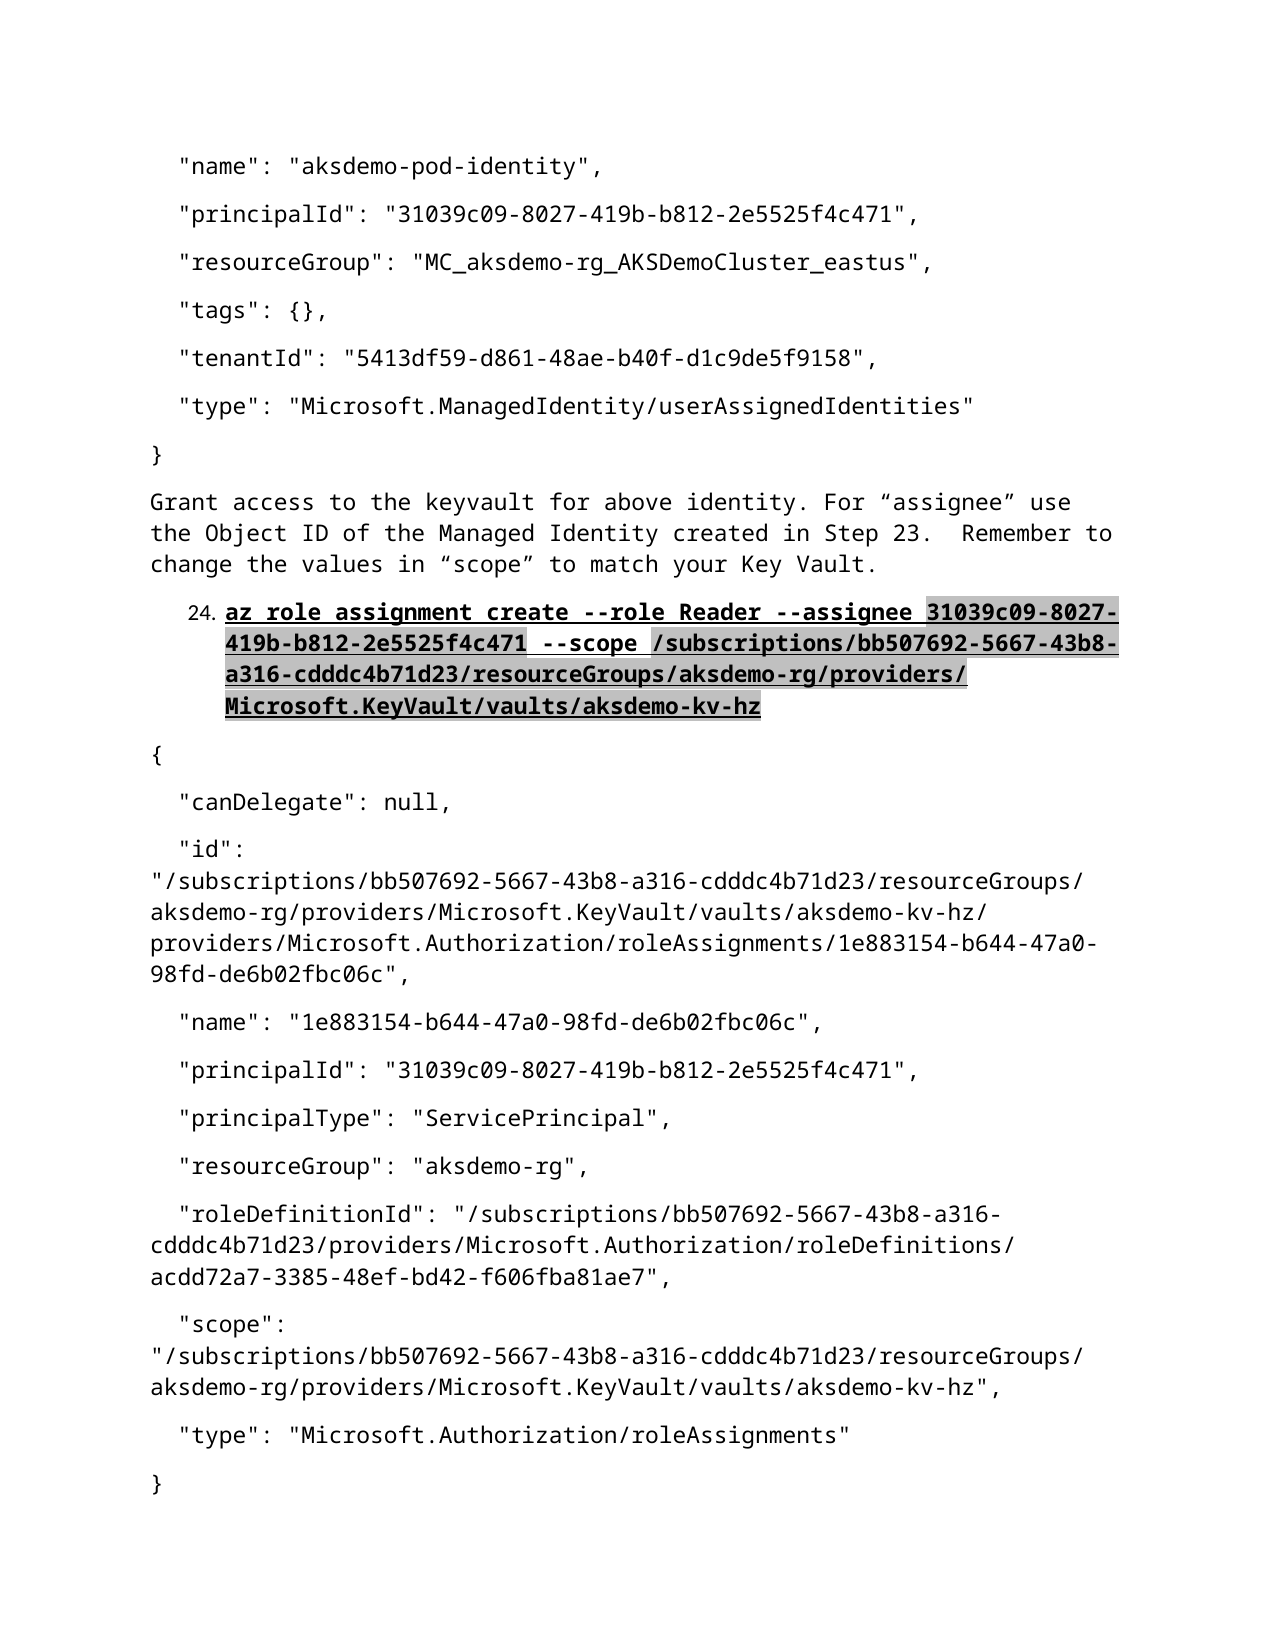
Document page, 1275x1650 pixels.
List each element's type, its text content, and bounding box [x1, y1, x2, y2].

text "principalType": "ServicePrincipal", [150, 1102, 1125, 1133]
text "canDelegate": null, [150, 785, 1125, 817]
text "tags": {}, [150, 294, 1125, 325]
text "resourceGroup": "MC_aksdemo-rg_AKSDemoCluster_eastus", [150, 246, 1125, 277]
text "name": "1e883154-b644-47a0-98fd-de6b02fbc06c", [150, 1006, 1125, 1037]
text "type": "Microsoft.Authorization/roleAssignments" [150, 1419, 1125, 1450]
text "id": "/subscriptions/bb507692-5667-43b8-a316-cdddc4b71d23/resourceGroups/aksdemo-rg/providers/Microsoft.KeyVault/vaults/aksdemo-kv-hz/providers/Microsoft.Authorization/roleAssignments/1e883154-b644-47a0-98fd-de6b02fbc06c", [150, 833, 1125, 989]
text "type": "Microsoft.ManagedIdentity/userAssignedIdentities" [150, 389, 1125, 421]
text } [150, 1467, 1125, 1498]
text "principalId": "31039c09-8027-419b-b812-2e5525f4c471", [150, 198, 1125, 229]
text { [150, 737, 1125, 769]
list az role assignment create --role Reader --assignee 31039c09-8027-419b-b812-2e5525f4c471 --scope /subscriptions/bb507692-5667-43b8-a316-cdddc4b71d23/resourceGroups/aksdemo-rg/providers/Microsoft.KeyVault/vaults/aksdemo-kv-hz [187, 596, 1125, 721]
text Grant access to the keyvault for above identity. For “assignee” use the Object ID of the Managed Identity created in Step 23. Remember to change the values in “scope” to match your Key Vault. [150, 485, 1125, 579]
text "roleDefinitionId": "/subscriptions/bb507692-5667-43b8-a316-cdddc4b71d23/providers/Microsoft.Authorization/roleDefinitions/acdd72a7-3385-48ef-bd42-f606fba81ae7", [150, 1198, 1125, 1292]
text "tenantId": "5413df59-d861-48ae-b40f-d1c9de5f9158", [150, 342, 1125, 373]
text "principalId": "31039c09-8027-419b-b812-2e5525f4c471", [150, 1054, 1125, 1085]
text "resourceGroup": "aksdemo-rg", [150, 1150, 1125, 1181]
text } [150, 437, 1125, 469]
text "name": "aksdemo-pod-identity", [150, 150, 1125, 181]
text "scope": "/subscriptions/bb507692-5667-43b8-a316-cdddc4b71d23/resourceGroups/aksdemo-rg/providers/Microsoft.KeyVault/vaults/aksdemo-kv-hz", [150, 1308, 1125, 1402]
